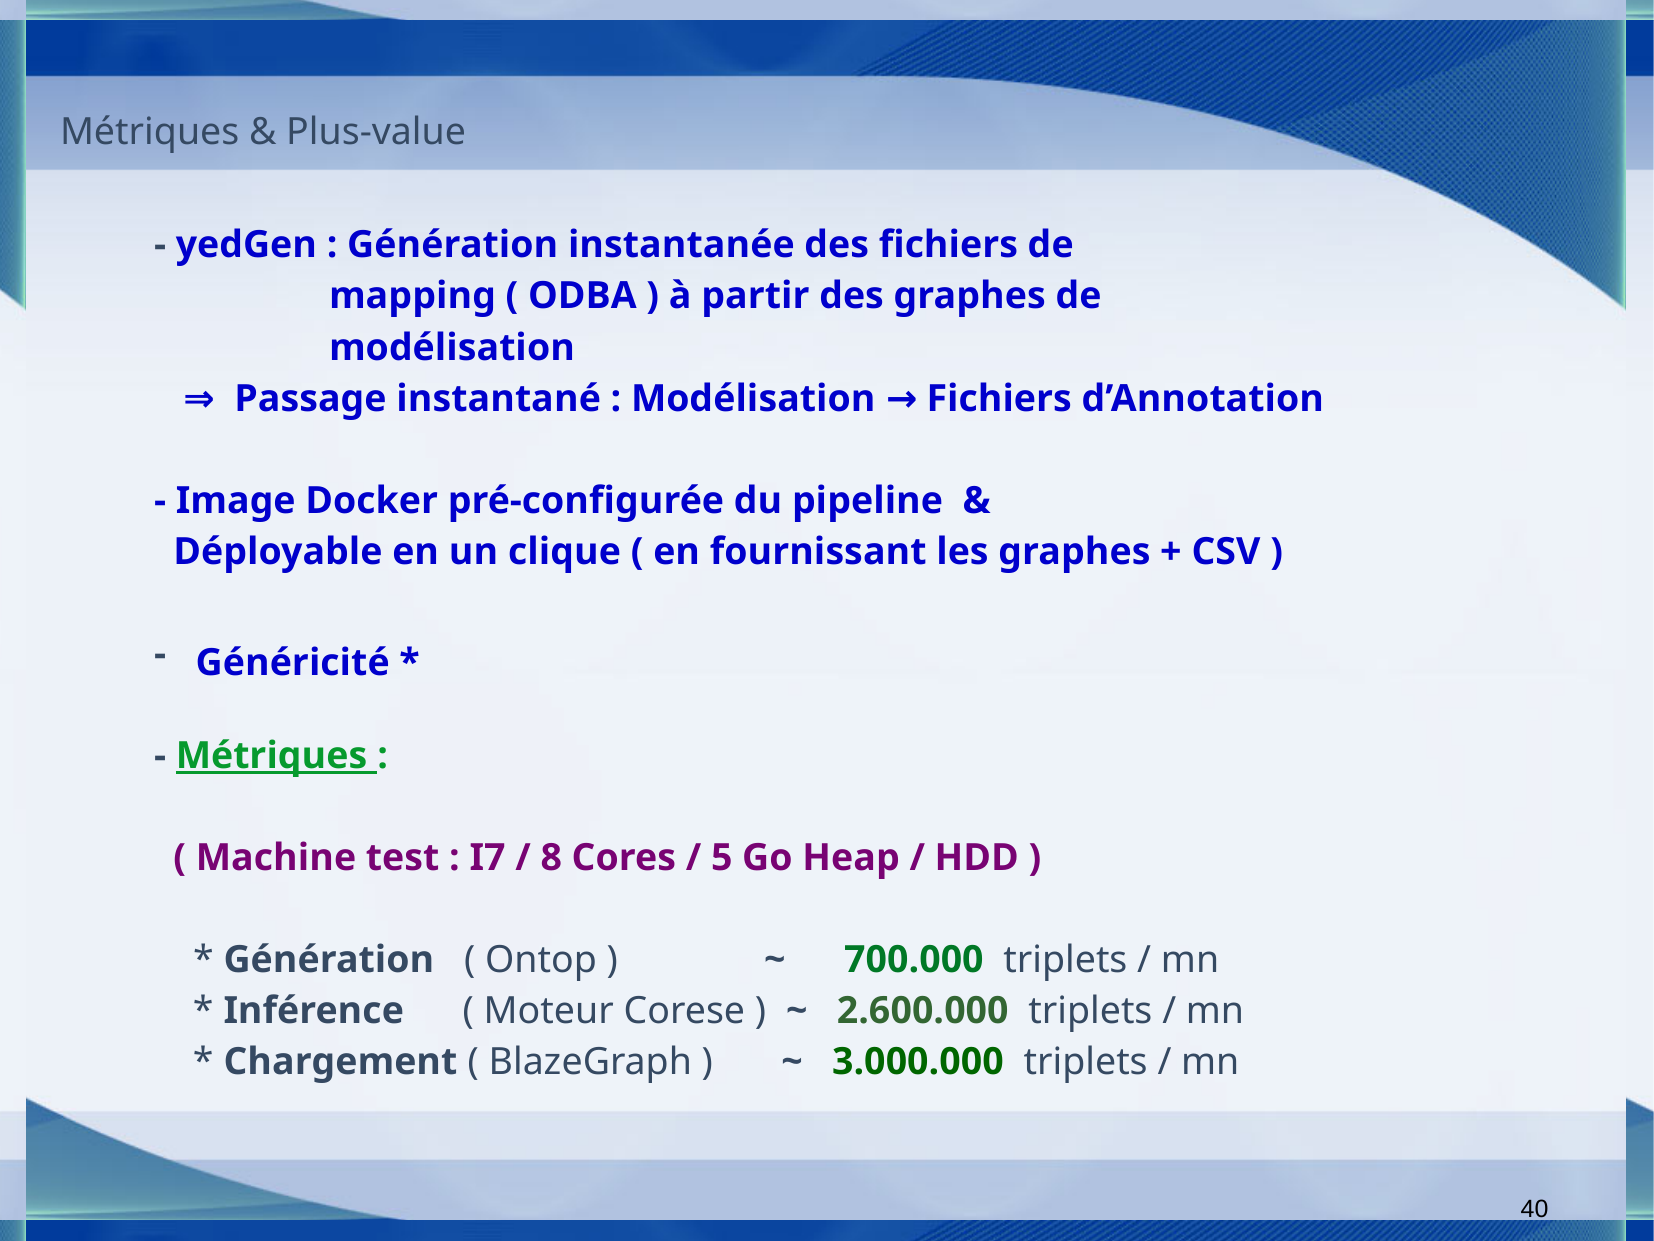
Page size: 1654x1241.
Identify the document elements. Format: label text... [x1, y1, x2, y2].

text_box Généricité * [180, 627, 485, 697]
title - yedGen : Génération instantanée des fichiers de mapping ( ODBA ) à partir des graphes de modélisation ⇒ Passage instantané : Modélisation → Fichiers d’Annotation - Image Docker pré-configurée du pipeline & Déployable en un clique ( en fournissant les graphes + CSV ) - - Métriques : ( Machine test : I7 / 8 Cores / 5 Go Heap / HDD ) * Génération ( Ontop ) ~ 700.000 triplets / mn * Inférence ( Moteur Corese ) ~ 2.600.000 triplets / mn * Chargement ( BlazeGraph ) ~ 3.000.000 triplets / mn [11, 263, 1518, 1091]
title Métriques & Plus-value [42, 87, 485, 175]
text_box 40 [1505, 1187, 1571, 1230]
picture [0, 0, 1654, 1241]
